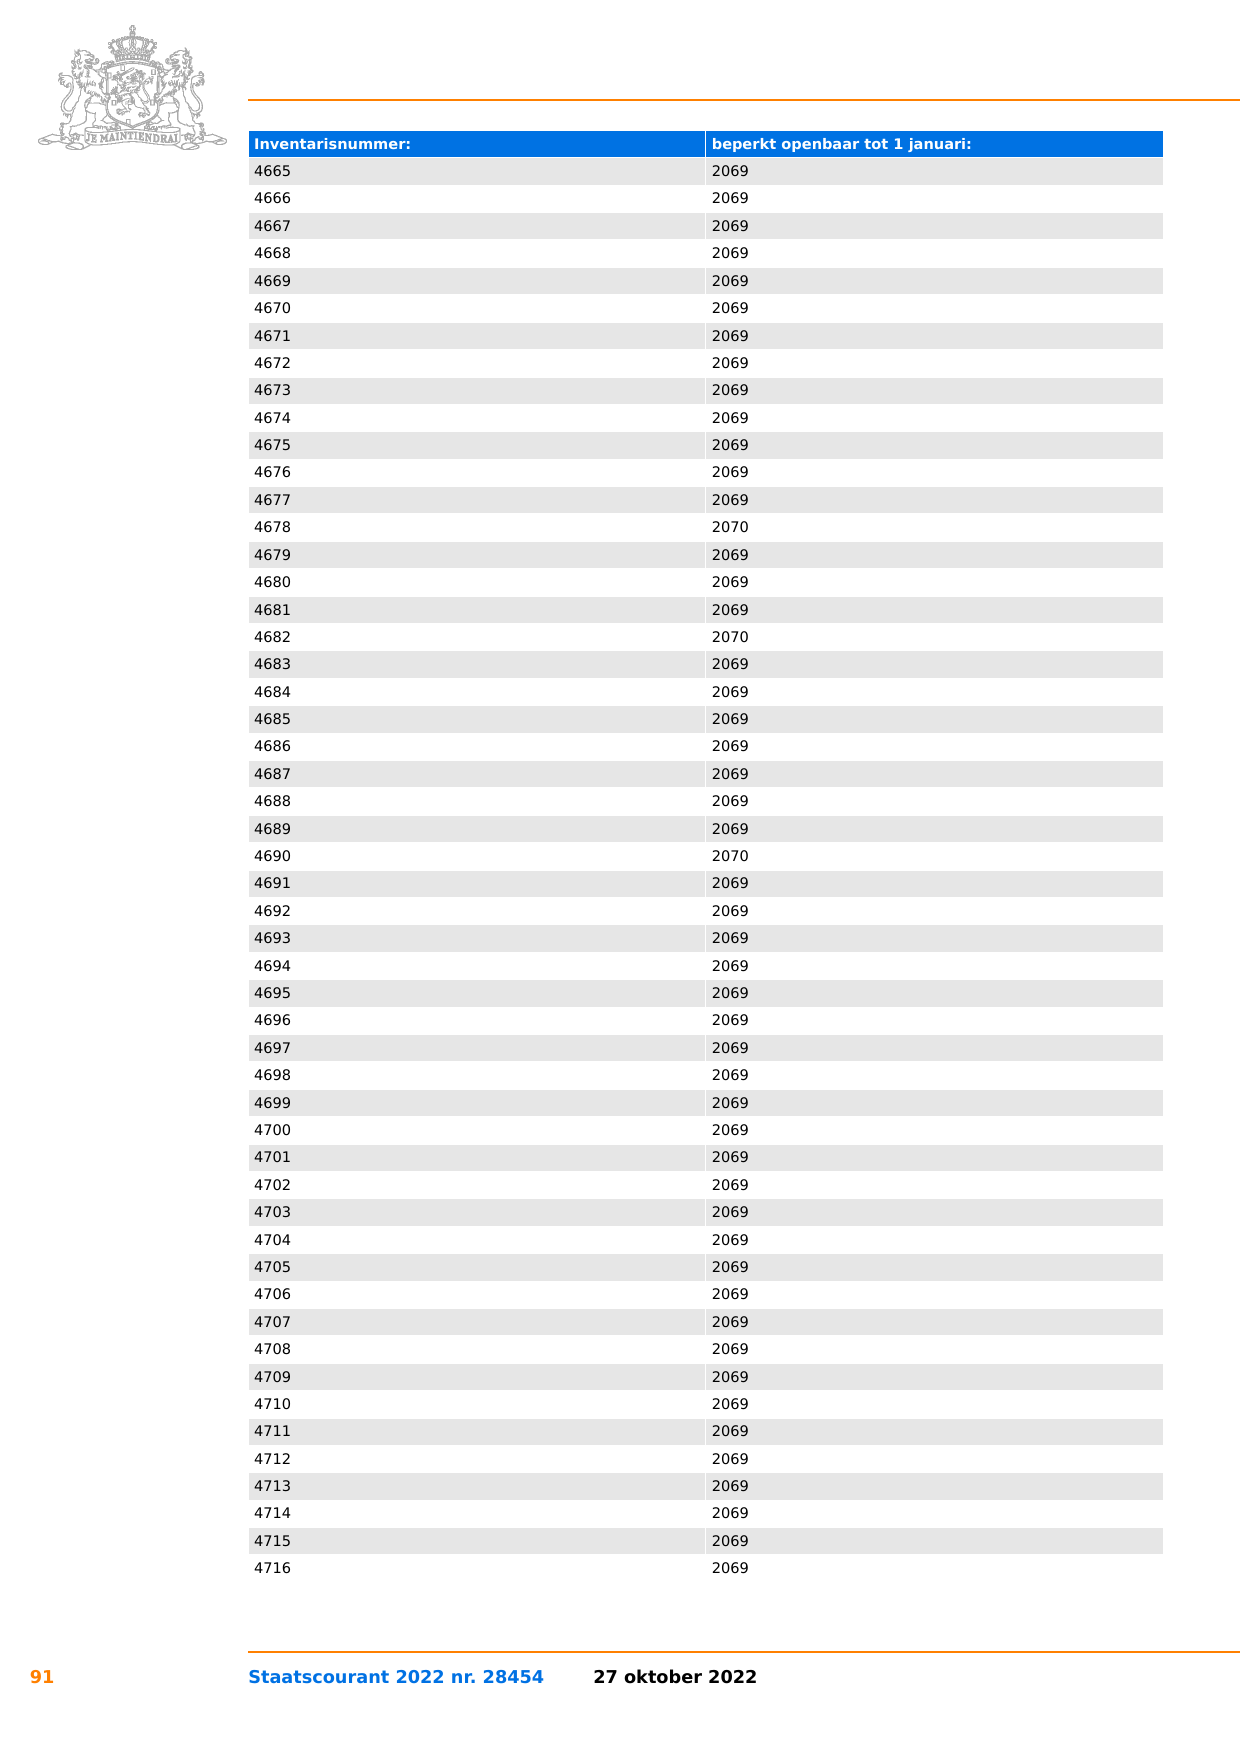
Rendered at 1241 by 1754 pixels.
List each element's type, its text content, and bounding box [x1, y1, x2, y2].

table_cell 4684 [249, 679, 705, 705]
table_cell 4685 [249, 706, 705, 733]
table_cell 4713 [249, 1473, 705, 1500]
table_cell 2069 [706, 1199, 1163, 1226]
table_cell 2070 [706, 843, 1163, 869]
table_cell 4701 [249, 1145, 705, 1171]
table_cell 4714 [249, 1501, 705, 1527]
table_cell 2069 [706, 460, 1163, 486]
table_cell 2070 [706, 624, 1163, 650]
table_cell 2069 [706, 1227, 1163, 1253]
table_cell 2069 [706, 1309, 1163, 1335]
table_cell 4705 [249, 1254, 705, 1281]
table_cell 2069 [706, 1254, 1163, 1281]
table_cell 4699 [249, 1090, 705, 1116]
table_cell 4687 [249, 761, 705, 787]
table_cell 2069 [706, 487, 1163, 513]
table_cell 2069 [706, 953, 1163, 979]
table_cell 4686 [249, 734, 705, 760]
table_cell 4707 [249, 1309, 705, 1335]
table_cell 2069 [706, 1336, 1163, 1363]
table_cell 4673 [249, 378, 705, 404]
table_cell 2069 [706, 597, 1163, 623]
table_cell 2069 [706, 186, 1163, 212]
table_cell 2069 [706, 871, 1163, 897]
table_cell 2069 [706, 213, 1163, 239]
table_cell 2069 [706, 1172, 1163, 1198]
table_cell 2069 [706, 925, 1163, 952]
table_cell 4671 [249, 323, 705, 349]
table_cell 2069 [706, 1364, 1163, 1390]
table_cell 4710 [249, 1391, 705, 1417]
table_cell 2069 [706, 761, 1163, 787]
table_cell 4676 [249, 460, 705, 486]
table_cell 2069 [706, 158, 1163, 185]
table_cell 4683 [249, 651, 705, 678]
table_cell 2069 [706, 1556, 1163, 1582]
table_cell 4669 [249, 268, 705, 294]
table_cell 2069 [706, 706, 1163, 733]
table_cell 2069 [706, 405, 1163, 431]
table_cell 4703 [249, 1199, 705, 1226]
table_header Inventarisnummer: [249, 131, 705, 157]
table_cell 2069 [706, 789, 1163, 815]
table_cell 4672 [249, 350, 705, 376]
table_cell 2069 [706, 1282, 1163, 1308]
table_cell 4667 [249, 213, 705, 239]
table_cell 2069 [706, 1391, 1163, 1417]
table_cell 4682 [249, 624, 705, 650]
table_cell 4712 [249, 1446, 705, 1472]
table_cell 4674 [249, 405, 705, 431]
table_cell 2069 [706, 816, 1163, 842]
table_cell 2069 [706, 1419, 1163, 1445]
table_cell 2069 [706, 898, 1163, 924]
table_cell 4697 [249, 1035, 705, 1061]
table_cell 4700 [249, 1117, 705, 1143]
table_cell 2069 [706, 542, 1163, 568]
table_cell 2069 [706, 432, 1163, 459]
table_cell 2069 [706, 1063, 1163, 1089]
table_cell 4702 [249, 1172, 705, 1198]
table_cell 4709 [249, 1364, 705, 1390]
table_cell 4681 [249, 597, 705, 623]
table_cell 4692 [249, 898, 705, 924]
table_cell 4666 [249, 186, 705, 212]
table_cell 2069 [706, 1035, 1163, 1061]
table_cell 4698 [249, 1063, 705, 1089]
table_cell 4688 [249, 789, 705, 815]
table_cell 2069 [706, 350, 1163, 376]
table_cell 4704 [249, 1227, 705, 1253]
table_cell 4694 [249, 953, 705, 979]
table_cell 4678 [249, 515, 705, 541]
table_cell 2069 [706, 295, 1163, 322]
table_cell 2069 [706, 268, 1163, 294]
table_cell 2069 [706, 734, 1163, 760]
table_cell 2069 [706, 1008, 1163, 1034]
table_cell 4716 [249, 1556, 705, 1582]
table_cell 4665 [249, 158, 705, 185]
table_cell 4693 [249, 925, 705, 952]
table_cell 4706 [249, 1282, 705, 1308]
table_cell 2069 [706, 1090, 1163, 1116]
table_cell 2069 [706, 1501, 1163, 1527]
table_cell 4695 [249, 980, 705, 1007]
table_cell 4711 [249, 1419, 705, 1445]
table_cell 4679 [249, 542, 705, 568]
table_cell 2069 [706, 1145, 1163, 1171]
table_cell 4715 [249, 1528, 705, 1554]
table_cell 2069 [706, 323, 1163, 349]
table_cell 4675 [249, 432, 705, 459]
table_cell 2069 [706, 651, 1163, 678]
table_cell 2069 [706, 980, 1163, 1007]
table_cell 2069 [706, 1117, 1163, 1143]
table_cell 2069 [706, 1446, 1163, 1472]
table_cell 2069 [706, 241, 1163, 267]
table_cell 4668 [249, 241, 705, 267]
table_cell 4696 [249, 1008, 705, 1034]
table_cell 4670 [249, 295, 705, 322]
table_cell 4690 [249, 843, 705, 869]
table_cell 2069 [706, 679, 1163, 705]
table_cell 4691 [249, 871, 705, 897]
table_cell 2069 [706, 1473, 1163, 1500]
table_cell 2069 [706, 378, 1163, 404]
table_cell 4677 [249, 487, 705, 513]
table_cell 2069 [706, 1528, 1163, 1554]
table_cell 2069 [706, 569, 1163, 596]
table_header beperkt openbaar tot 1 januari: [706, 131, 1163, 157]
table_cell 4708 [249, 1336, 705, 1363]
table_cell 4689 [249, 816, 705, 842]
picture [38, 25, 227, 150]
table_cell 4680 [249, 569, 705, 596]
table_cell 2070 [706, 515, 1163, 541]
